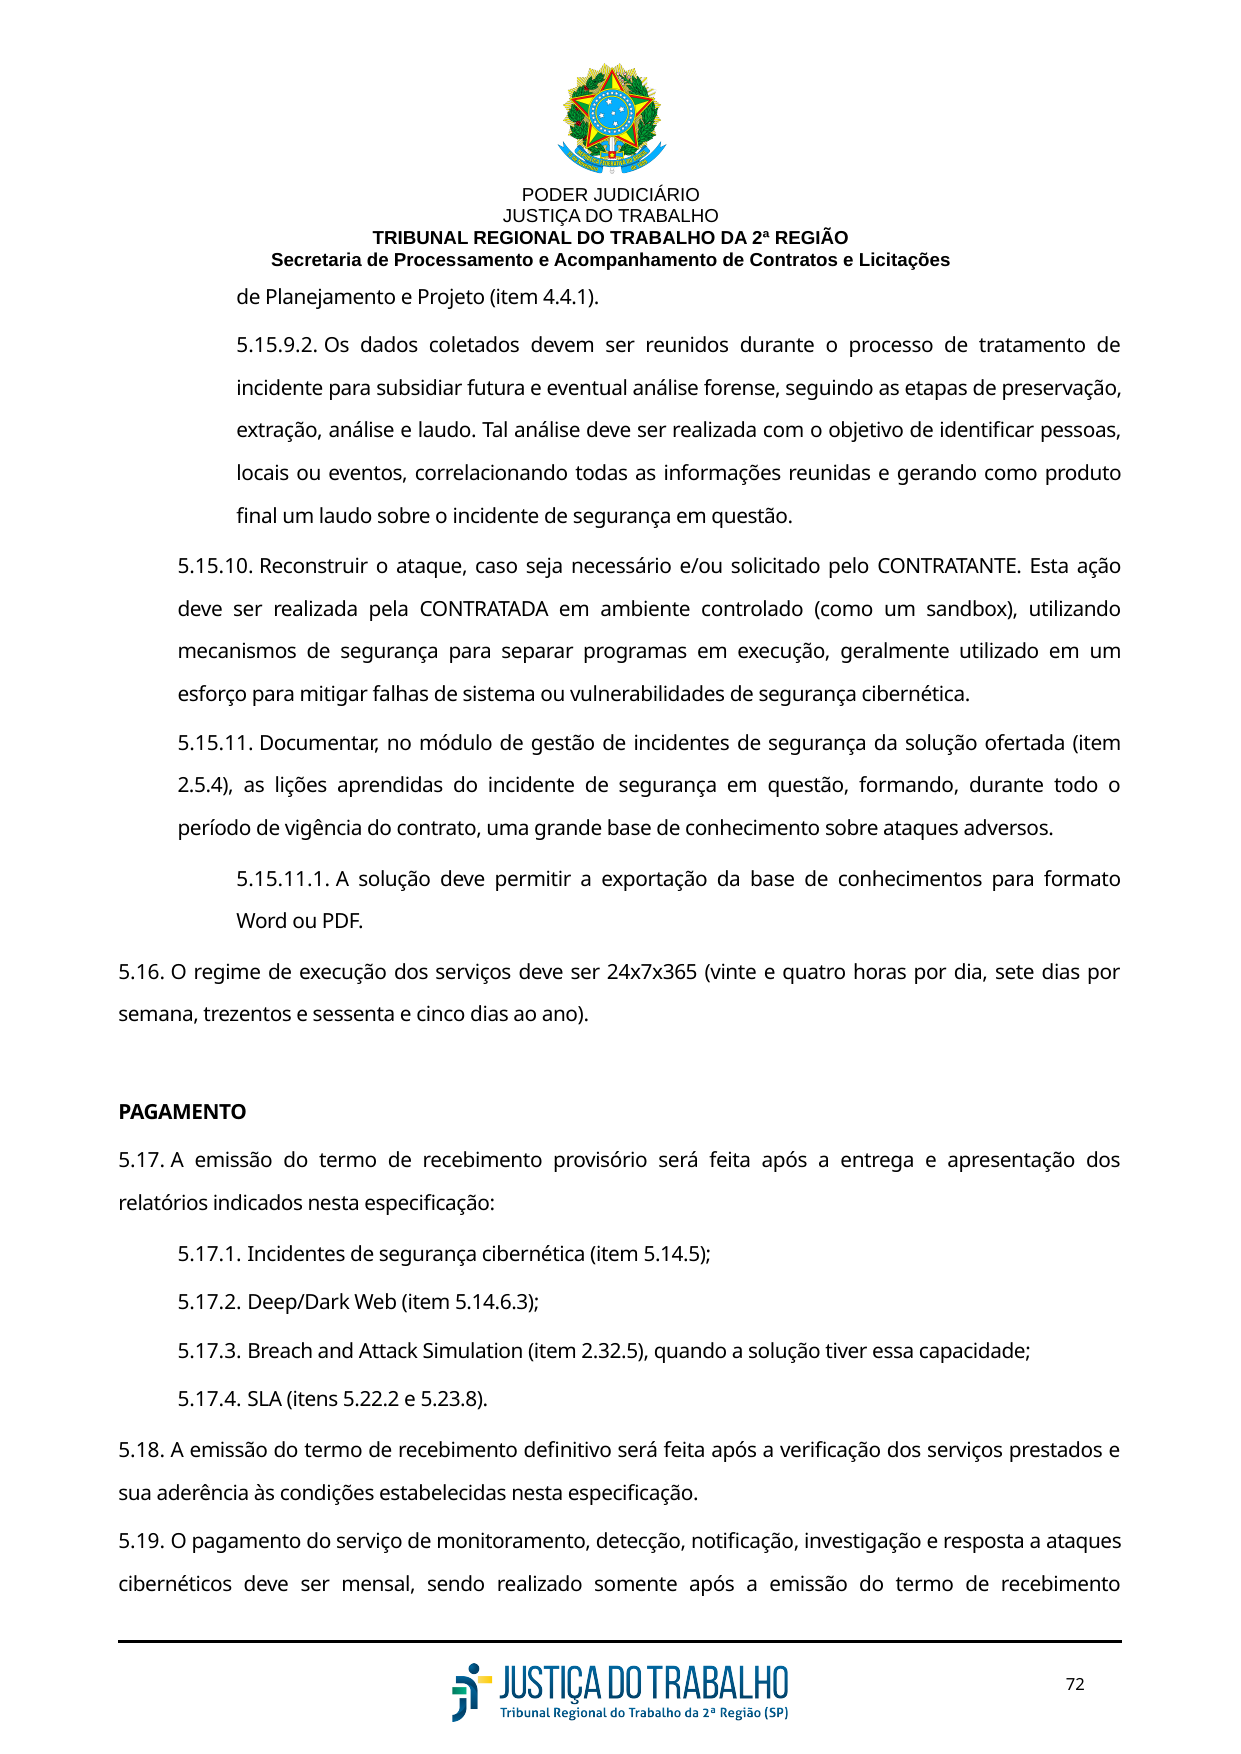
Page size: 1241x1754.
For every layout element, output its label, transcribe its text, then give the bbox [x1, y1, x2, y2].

list Deep/Dark Web (item 5.14.6.3); [177, 1287, 1122, 1316]
list Reconstruir o ataque, caso seja necessário e/ou solicitado pelo CONTRATANTE. Esta ação deve ser realizada pela CONTRATADA em ambiente controlado (como um sandbox), utilizando mecanismos de segurança para separar programas em execução, geralmente utilizado em um esforço para mitigar falhas de sistema ou vulnerabilidades de segurança cibernética. [177, 551, 1122, 708]
list SLA (itens 5.22.2 e 5.23.8). [177, 1384, 1122, 1415]
list A emissão do termo de recebimento definitivo será feita após a verificação dos serviços prestados e sua aderência às condições estabelecidas nesta especificação. [118, 1435, 1122, 1506]
picture [452, 1663, 788, 1722]
list A emissão do termo de recebimento provisório será feita após a entrega e apresentação dos relatórios indicados nesta especificação: [118, 1146, 1122, 1219]
list Breach and Attack Simulation (item 2.32.5), quando a solução tiver essa capacidade; [177, 1336, 1122, 1364]
list A solução deve permitir a exportação da base de conhecimentos para formato Word ou PDF. [236, 864, 1122, 937]
list O pagamento do serviço de monitoramento, detecção, notificação, investigação e resposta a ataques cibernéticos deve ser mensal, sendo realizado somente após a emissão do termo de recebimento [118, 1526, 1122, 1599]
list O regime de execução dos serviços deve ser 24x7x365 (vinte e quatro horas por dia, sete dias por semana, trezentos e sessenta e cinco dias ao ano). [118, 957, 1122, 1028]
list de Planejamento e Projeto (item 4.4.1). [236, 282, 1122, 310]
list PAGAMENTO [118, 1097, 1122, 1126]
list Os dados coletados devem ser reunidos durante o processo de tratamento de incidente para subsidiar futura e eventual análise forense, seguindo as etapas de preservação, extração, análise e laudo. Tal análise deve ser realizada com o objetivo de identificar pessoas, locais ou eventos, correlacionando todas as informações reunidas e gerando como produto final um laudo sobre o incidente de segurança em questão. [236, 330, 1122, 531]
list Incidentes de segurança cibernética (item 5.14.5); [177, 1239, 1122, 1267]
list Documentar, no módulo de gestão de incidentes de segurança da solução ofertada (item 2.5.4), as lições aprendidas do incidente de segurança em questão, formando, durante todo o período de vigência do contrato, uma grande base de conhecimento sobre ataques adversos. [177, 728, 1122, 843]
